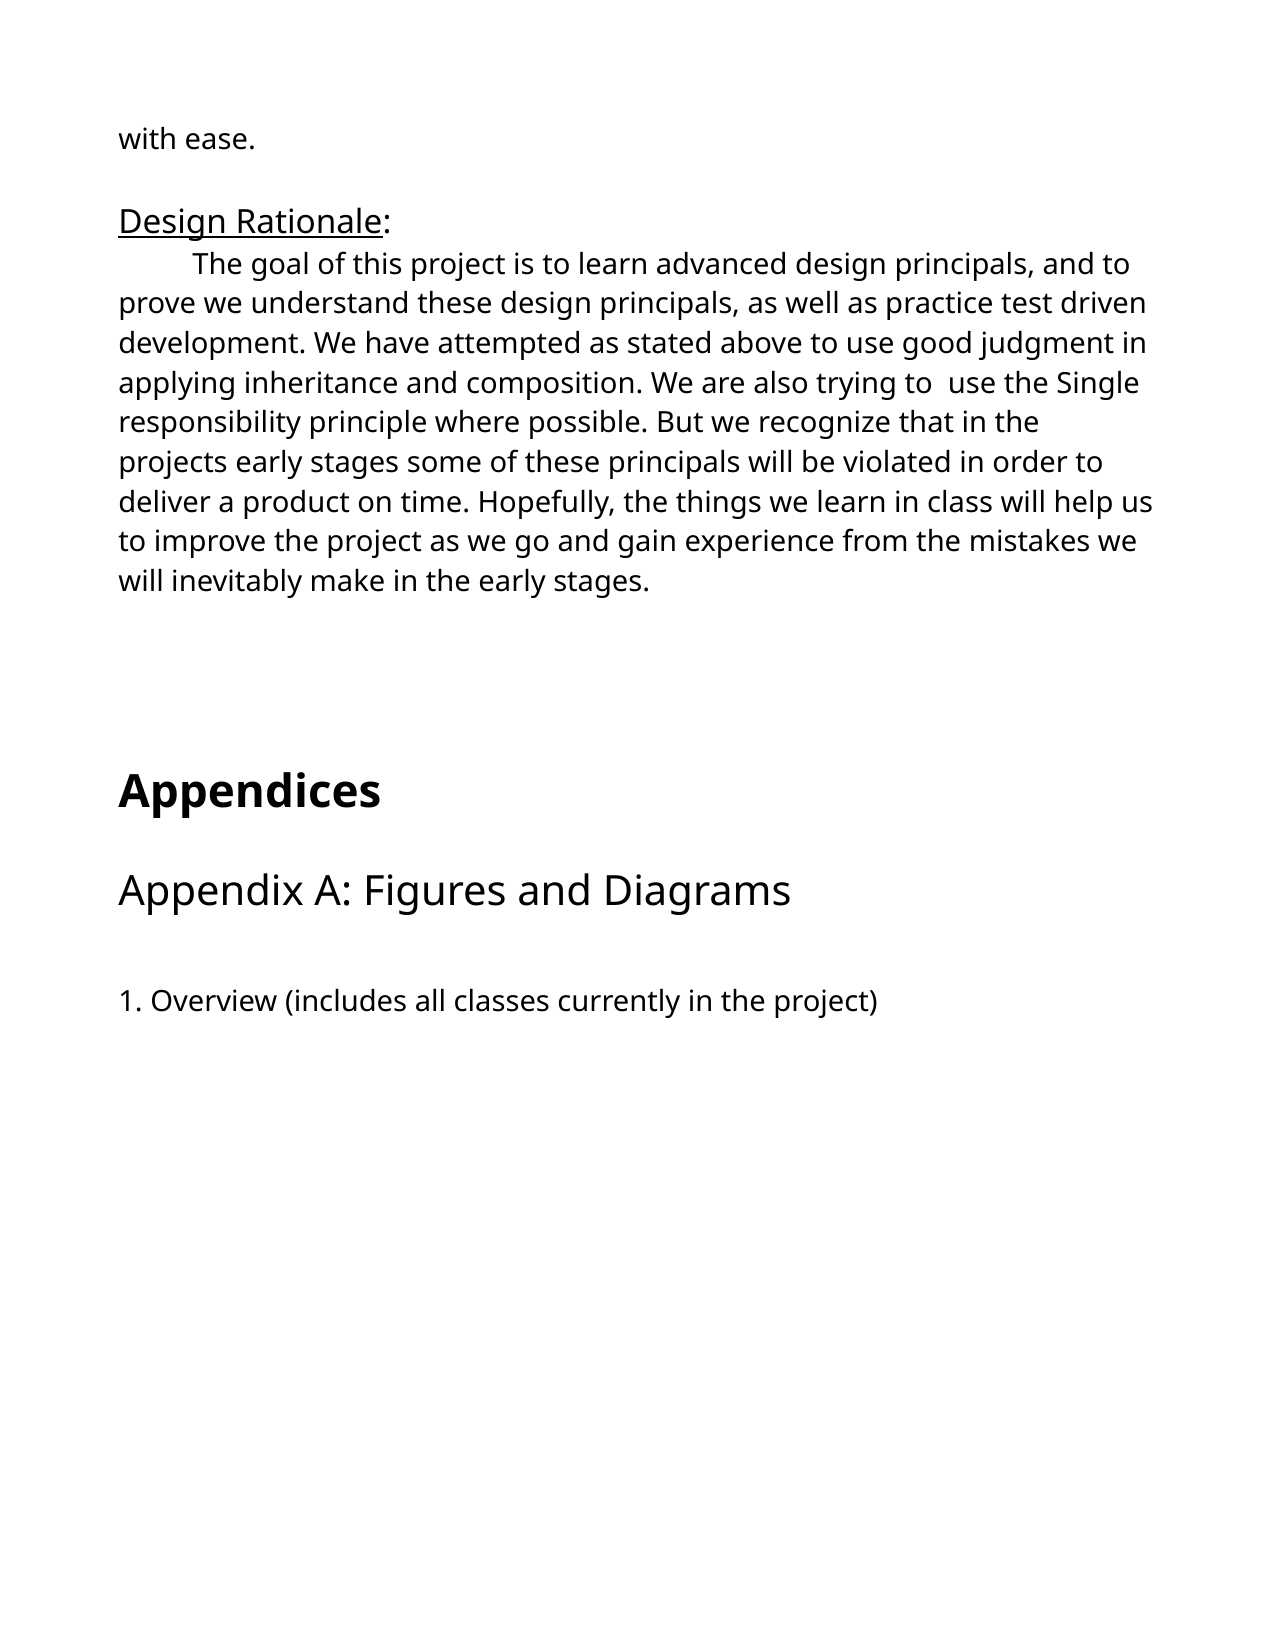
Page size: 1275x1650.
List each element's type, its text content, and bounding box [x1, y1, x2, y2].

text Design Rationale: [118, 197, 1157, 243]
text with ease. [118, 118, 1157, 158]
text The goal of this project is to learn advanced design principals, and to prove we understand these design principals, as well as practice test driven development. We have attempted as stated above to use good judgment in applying inheritance and composition. We are also trying to use the Single responsibility principle where possible. But we recognize that in the projects early stages some of these principals will be violated in order to deliver a product on time. Hopefully, the things we learn in class will help us to improve the project as we go and gain experience from the mistakes we will inevitably make in the early stages. [118, 243, 1157, 600]
text Appendix A: Figures and Diagrams [118, 861, 1157, 918]
text 1. Overview (includes all classes currently in the project) [118, 980, 1157, 1020]
text Appendices [118, 759, 1157, 821]
